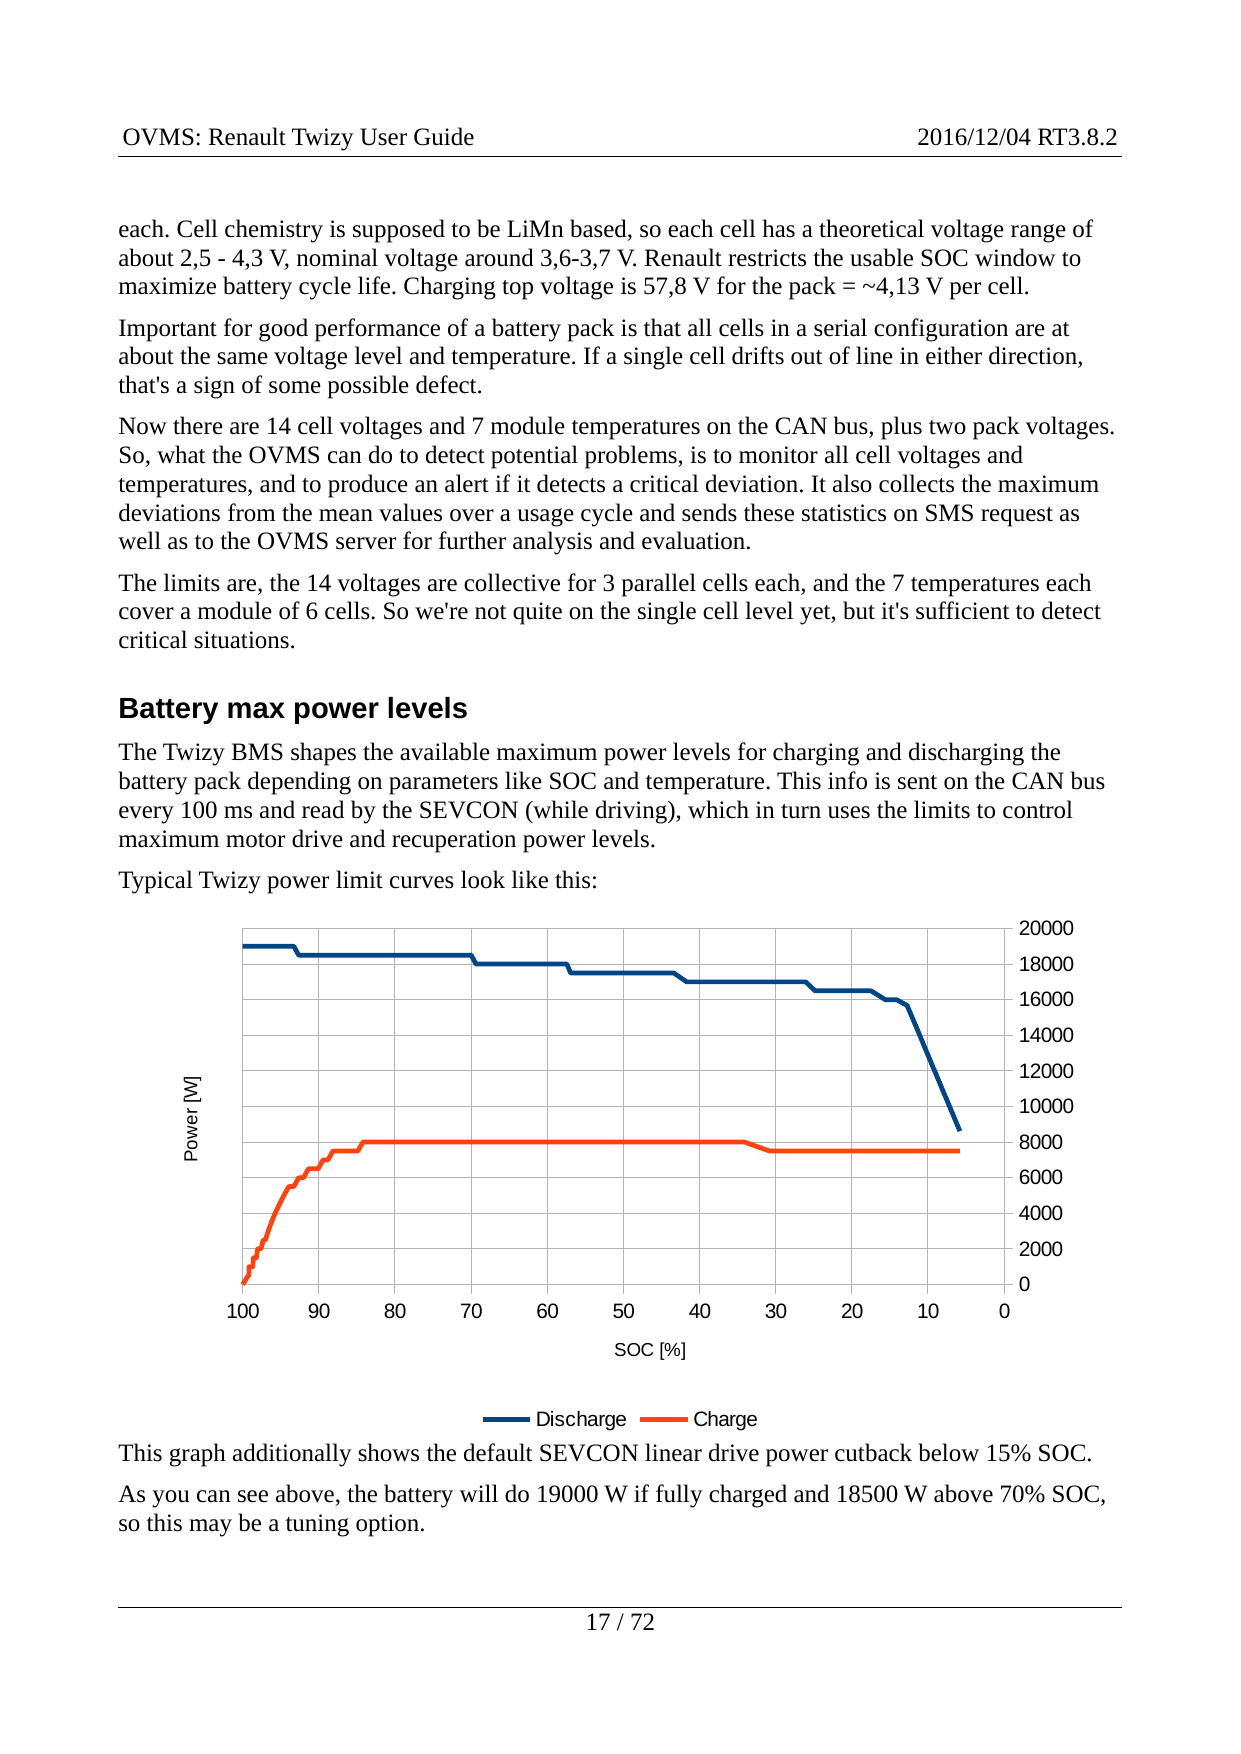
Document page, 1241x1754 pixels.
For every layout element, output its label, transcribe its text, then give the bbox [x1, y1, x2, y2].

text Now there are 14 cell voltages and 7 module temperatures on the CAN bus, plus two pack voltages. So, what the OVMS can do to detect potential problems, is to monitor all cell voltages and temperatures, and to produce an alert if it detects a critical deviation. It also collects the maximum deviations from the mean values over a usage cycle and sends these statistics on SMS request as well as to the OVMS server for further analysis and evaluation. [118, 411, 1122, 555]
text As you can see above, the battery will do 19000 W if fully charged and 18500 W above 70% SOC, so this may be a tuning option. [118, 1479, 1122, 1536]
text The Twizy BMS shapes the available maximum power levels for charging and discharging the battery pack depending on parameters like SOC and temperature. This info is sent on the CAN bus every 100 ms and read by the SEVCON (while driving), which in turn uses the limits to control maximum motor drive and recuperation power levels. [118, 737, 1122, 852]
text The limits are, the 14 voltages are collective for 3 parallel cells each, and the 7 temperatures each cover a module of 6 cells. So we're not quite on the single cell level yet, but it's sufficient to detect critical situations. [118, 568, 1122, 654]
subtitle Battery max power levels [118, 691, 1122, 725]
text This graph additionally shows the default SEVCON linear drive power cutback below 15% SOC. [118, 906, 1122, 1466]
text each. Cell chemistry is supposed to be LiMn based, so each cell has a theoretical voltage range of about 2,5 - 4,3 V, nominal voltage around 3,6-3,7 V. Renault restricts the usable SOC window to maximize battery cycle life. Charging top voltage is 57,8 V for the pack = ~4,13 V per cell. [118, 214, 1122, 300]
text Important for good performance of a battery pack is that all cells in a serial configuration are at about the same voltage level and temperature. If a single cell drifts out of line in either direction, that's a sign of some possible defect. [118, 313, 1122, 399]
text Typical Twizy power limit curves look like this: [118, 865, 1122, 894]
